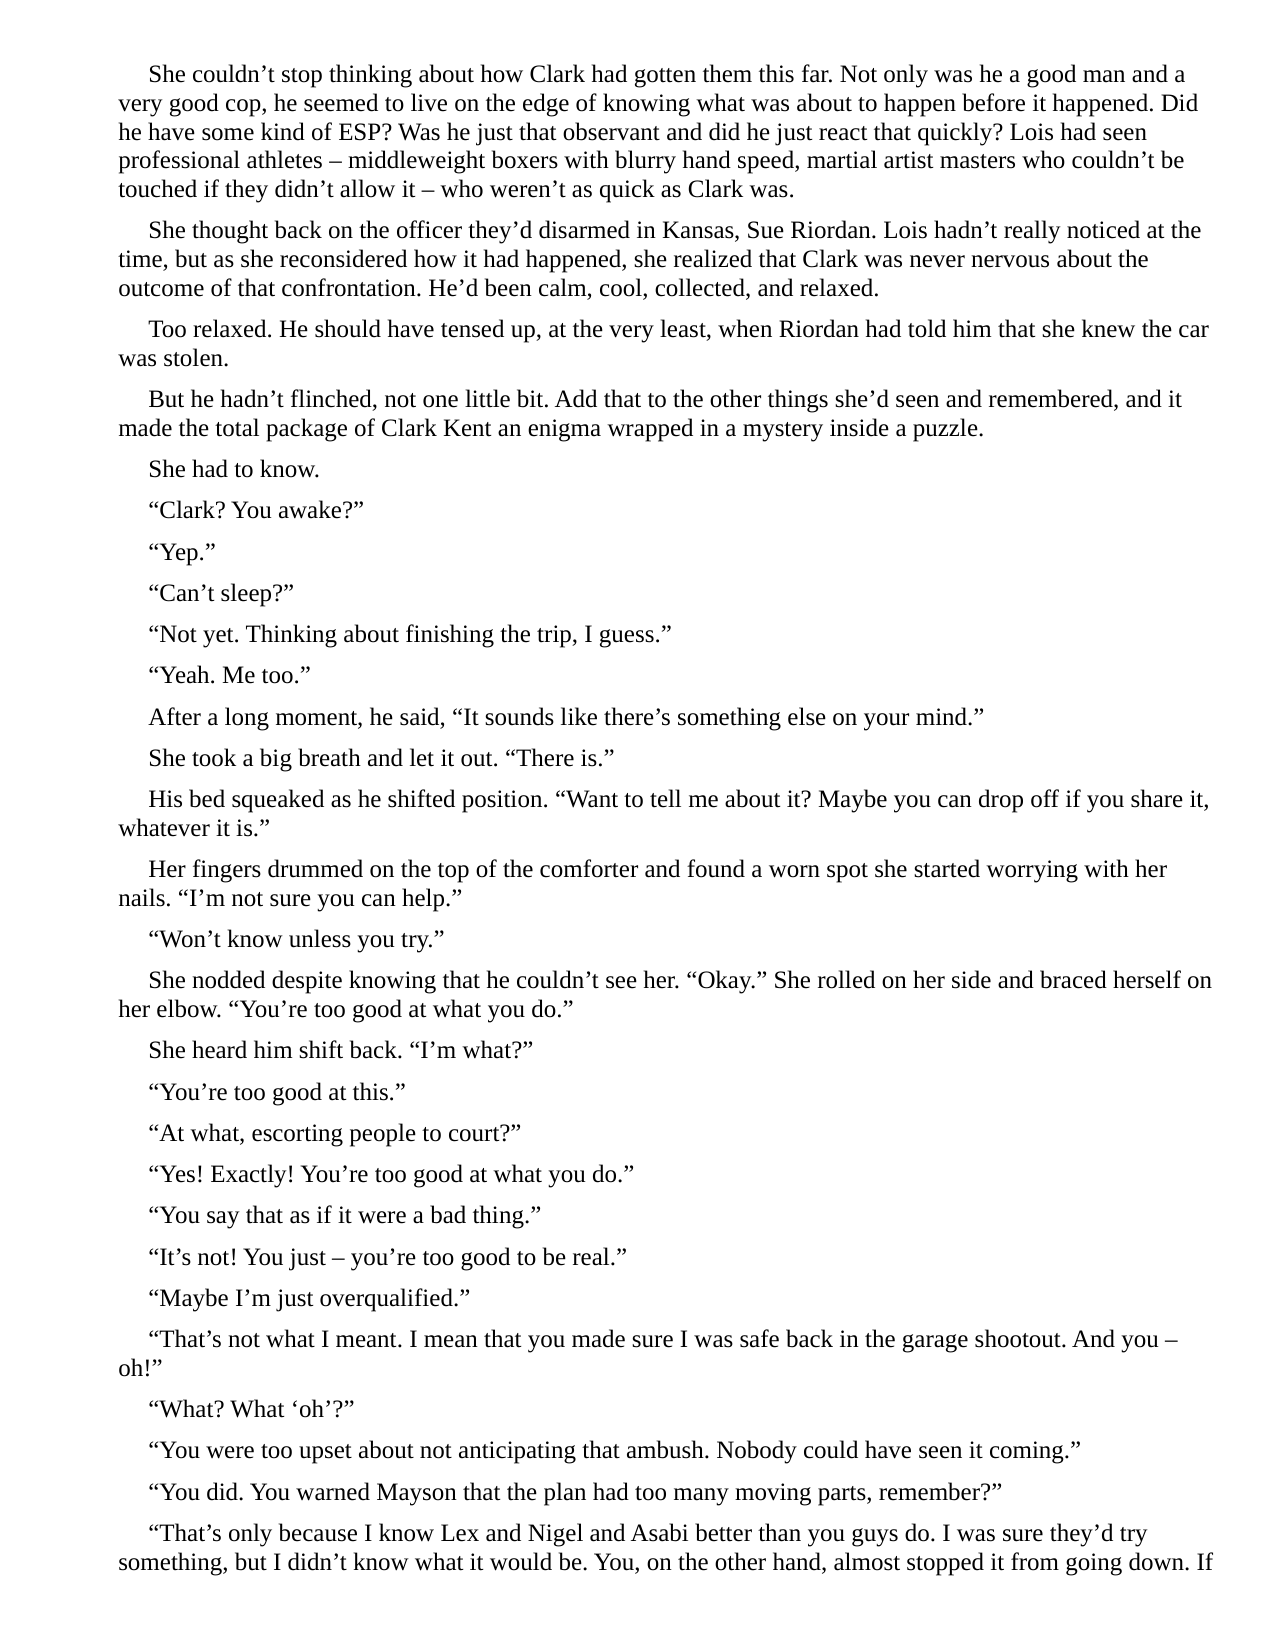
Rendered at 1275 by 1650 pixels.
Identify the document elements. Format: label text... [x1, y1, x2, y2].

text “Yes! Exactly! You’re too good at what you do.” [118, 1159, 1216, 1188]
text “Yeah. Me too.” [118, 660, 1216, 689]
text “Maybe I’m just overqualified.” [118, 1283, 1216, 1312]
text Too relaxed. He should have tensed up, at the very least, when Riordan had told him that she knew the car was stolen. [118, 314, 1216, 372]
text She took a big breath and let it out. “There is.” [118, 743, 1216, 772]
text “Can’t sleep?” [118, 578, 1216, 607]
text “You were too upset about not anticipating that ambush. Nobody could have seen it coming.” [118, 1435, 1216, 1464]
text After a long moment, he said, “It sounds like there’s something else on your mind.” [118, 702, 1216, 730]
text “At what, escorting people to court?” [118, 1118, 1216, 1147]
text She thought back on the officer they’d disarmed in Kansas, Sue Riordan. Lois hadn’t really noticed at the time, but as she reconsidered how it had happened, she realized that Clark was never nervous about the outcome of that confrontation. He’d been calm, cool, collected, and relaxed. [118, 215, 1216, 302]
text But he hadn’t flinched, not one little bit. Add that to the other things she’d seen and remembered, and it made the total package of Clark Kent an enigma wrapped in a mystery inside a puzzle. [118, 384, 1216, 442]
text “You did. You warned Mayson that the plan had too many moving parts, remember?” [118, 1477, 1216, 1505]
text She had to know. [118, 454, 1216, 483]
text “What? What ‘oh’?” [118, 1394, 1216, 1423]
text She couldn’t stop thinking about how Clark had gotten them this far. Not only was he a good man and a very good cop, he seemed to live on the edge of knowing what was about to happen before it happened. Did he have some kind of ESP? Was he just that observant and did he just react that quickly? Lois had seen professional athletes – middleweight boxers with blurry hand speed, martial artist masters who couldn’t be touched if they didn’t allow it – who weren’t as quick as Clark was. [118, 59, 1216, 203]
text Her fingers drummed on the top of the comforter and found a worn spot she started worrying with her nails. “I’m not sure you can help.” [118, 854, 1216, 912]
text His bed squeaked as he shifted position. “Want to tell me about it? Maybe you can drop off if you share it, whatever it is.” [118, 784, 1216, 842]
text “Clark? You awake?” [118, 495, 1216, 524]
text “It’s not! You just – you’re too good to be real.” [118, 1242, 1216, 1270]
text “Yep.” [118, 537, 1216, 565]
text She heard him shift back. “I’m what?” [118, 1035, 1216, 1064]
text “You’re too good at this.” [118, 1077, 1216, 1105]
text “Not yet. Thinking about finishing the trip, I guess.” [118, 619, 1216, 648]
text “Won’t know unless you try.” [118, 924, 1216, 953]
text “That’s only because I know Lex and Nigel and Asabi better than you guys do. I was sure they’d try something, but I didn’t know what it would be. You, on the other hand, almost stopped it from going down. If [118, 1518, 1216, 1575]
text “That’s not what I meant. I mean that you made sure I was safe back in the garage shootout. And you – oh!” [118, 1324, 1216, 1382]
text She nodded despite knowing that he couldn’t see her. “Okay.” She rolled on her side and braced herself on her elbow. “You’re too good at what you do.” [118, 965, 1216, 1023]
text “You say that as if it were a bad thing.” [118, 1200, 1216, 1229]
